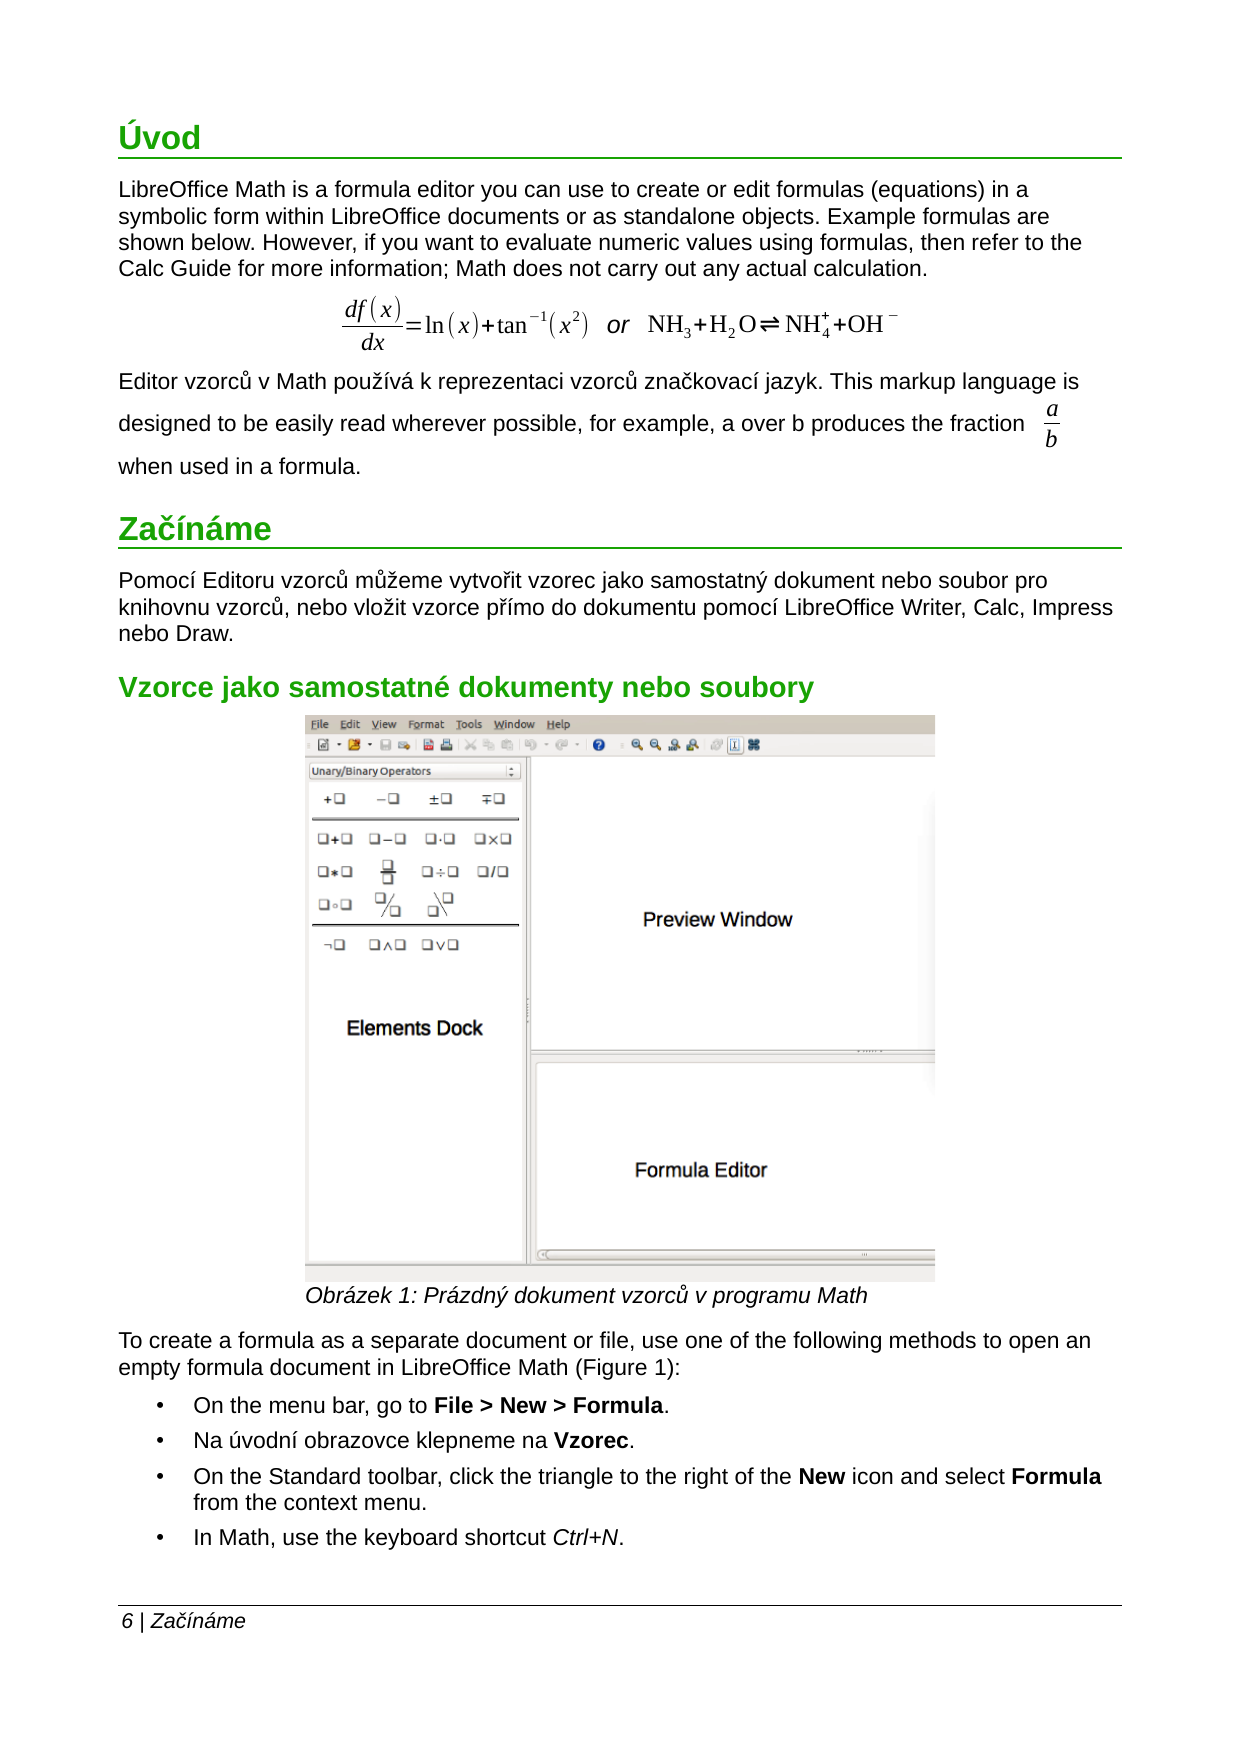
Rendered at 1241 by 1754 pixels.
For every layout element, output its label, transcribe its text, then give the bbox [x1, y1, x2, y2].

subtitle Začínáme [118, 509, 1122, 547]
list On the Standard toolbar, click the triangle to the right of the New icon and select Formula from the context menu. [156, 1463, 1122, 1515]
text Editor vzorců v Math používá k reprezentaci vzorců značkovací jazyk. This markup language is designed to be easily read wherever possible, for example, a over b produces the fractionwhen used in a formula. [118, 368, 1122, 479]
text Pomocí Editoru vzorců můžeme vytvořit vzorec jako samostatný dokument nebo soubor pro knihovnu vzorců, nebo vložit vzorce přímo do dokumentu pomocí LibreOffice Writer, Calc, Impress nebo Draw. [118, 567, 1122, 646]
subtitle Vzorce jako samostatné dokumenty nebo soubory [118, 670, 1122, 703]
picture [305, 715, 936, 1282]
text To create a formula as a separate document or file, use one of the following methods to open an empty formula document in LibreOffice Math (Figure 1): [118, 1327, 1122, 1380]
list On the menu bar, go to File > New > Formula. [156, 1392, 1122, 1419]
subtitle Úvod [118, 118, 1122, 157]
list Na úvodní obrazovce klepneme na Vzorec. [156, 1427, 1122, 1454]
text LibreOffice Math is a formula editor you can use to create or edit formulas (equations) in a symbolic form within LibreOffice documents or as standalone objects. Example formulas are shown below. However, if you want to evaluate numeric values using formulas, then refer to the Calc Guide for more information; Math does not carry out any actual calculation. [118, 176, 1122, 282]
list In Math, use the keyboard shortcut Ctrl+N. [156, 1524, 1122, 1551]
text Obrázek 1: Prázdný dokument vzorců v programu Math [305, 1282, 935, 1308]
text or [118, 294, 1122, 356]
